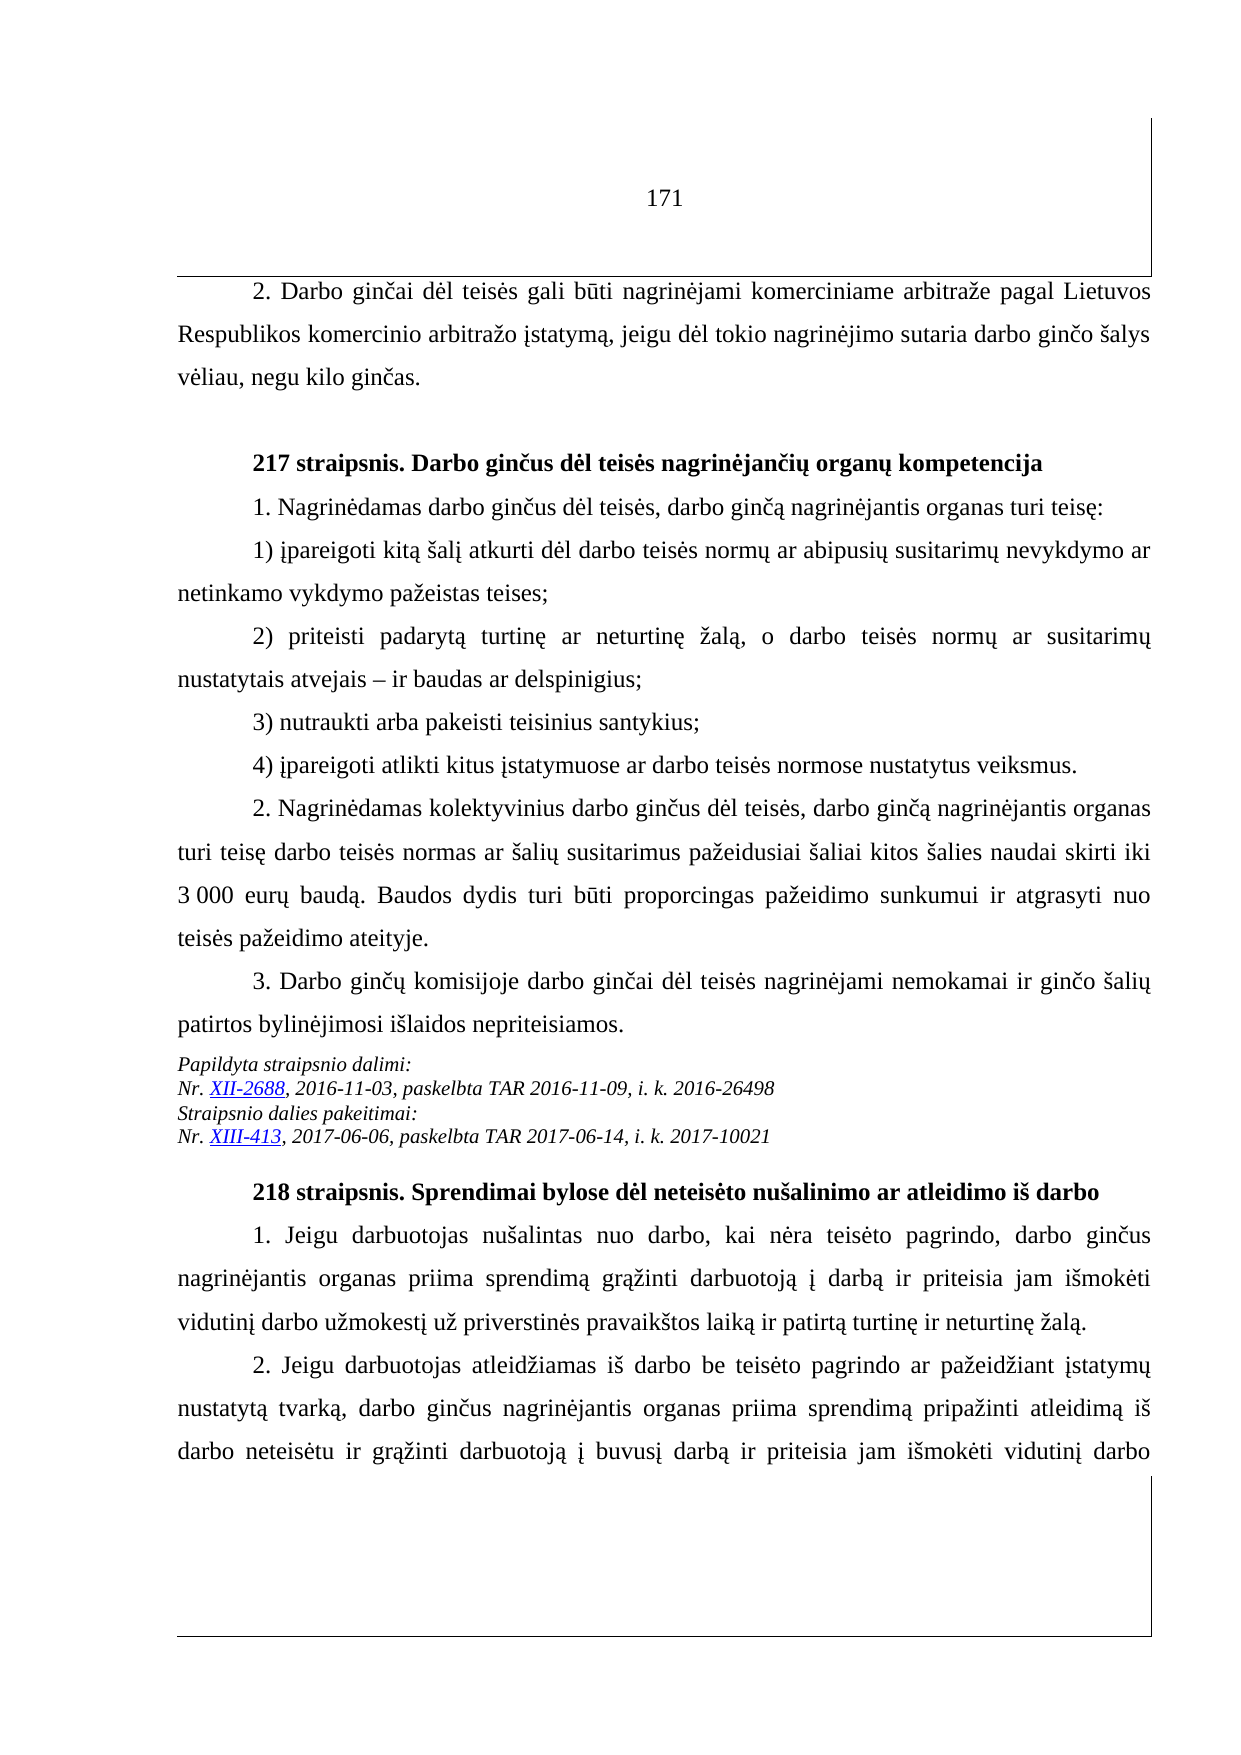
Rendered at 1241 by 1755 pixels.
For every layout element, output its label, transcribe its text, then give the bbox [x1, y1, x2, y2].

text 1. Nagrinėdamas darbo ginčus dėl teisės, darbo ginčą nagrinėjantis organas turi teisę: [177, 492, 1152, 520]
text 3) nutraukti arba pakeisti teisinius santykius; [177, 707, 1152, 736]
text Straipsnio dalies pakeitimai: [177, 1100, 1152, 1124]
text 2) priteisti padarytą turtinę ar neturtinę žalą, o darbo teisės normų ar susitarimų nustatytais atvejais – ir baudas ar delspinigius; [177, 621, 1152, 693]
text 2. Nagrinėdamas kolektyvinius darbo ginčus dėl teisės, darbo ginčą nagrinėjantis organas turi teisę darbo teisės normas ar šalių susitarimus pažeidusiai šaliai kitos šalies naudai skirti iki 3 000 eurų baudą. Baudos dydis turi būti proporcingas pažeidimo sunkumui ir atgrasyti nuo teisės pažeidimo ateityje. [177, 793, 1152, 952]
text Nr. XII-2688, 2016-11-03, paskelbta TAR 2016-11-09, i. k. 2016-26498 [177, 1076, 1152, 1100]
text 1. Jeigu darbuotojas nušalintas nuo darbo, kai nėra teisėto pagrindo, darbo ginčus nagrinėjantis organas priima sprendimą grąžinti darbuotoją į darbą ir priteisia jam išmokėti vidutinį darbo užmokestį už priverstinės pravaikštos laiką ir patirtą turtinę ir neturtinę žalą. [177, 1220, 1152, 1335]
text 1) įpareigoti kitą šalį atkurti dėl darbo teisės normų ar abipusių susitarimų nevykdymo ar netinkamo vykdymo pažeistas teises; [177, 535, 1152, 607]
subtitle 218 straipsnis. Sprendimai bylose dėl neteisėto nušalinimo ar atleidimo iš darbo [177, 1177, 1152, 1206]
subtitle 217 straipsnis. Darbo ginčus dėl teisės nagrinėjančių organų kompetencija [177, 448, 1152, 477]
text Nr. XIII-413, 2017-06-06, paskelbta TAR 2017-06-14, i. k. 2017-10021 [177, 1124, 1152, 1148]
text 2. Darbo ginčai dėl teisės gali būti nagrinėjami komerciniame arbitraže pagal Lietuvos Respublikos komercinio arbitražo įstatymą, jeigu dėl tokio nagrinėjimo sutaria darbo ginčo šalys vėliau, negu kilo ginčas. [177, 276, 1152, 391]
text Papildyta straipsnio dalimi: [177, 1052, 1152, 1076]
text 2. Jeigu darbuotojas atleidžiamas iš darbo be teisėto pagrindo ar pažeidžiant įstatymų nustatytą tvarką, darbo ginčus nagrinėjantis organas priima sprendimą pripažinti atleidimą iš darbo neteisėtu ir grąžinti darbuotoją į buvusį darbą ir priteisia jam išmokėti vidutinį darbo [177, 1350, 1152, 1465]
text 4) įpareigoti atlikti kitus įstatymuose ar darbo teisės normose nustatytus veiksmus. [177, 750, 1152, 779]
text 3. Darbo ginčų komisijoje darbo ginčai dėl teisės nagrinėjami nemokamai ir ginčo šalių patirtos bylinėjimosi išlaidos nepriteisiamos. [177, 966, 1152, 1038]
